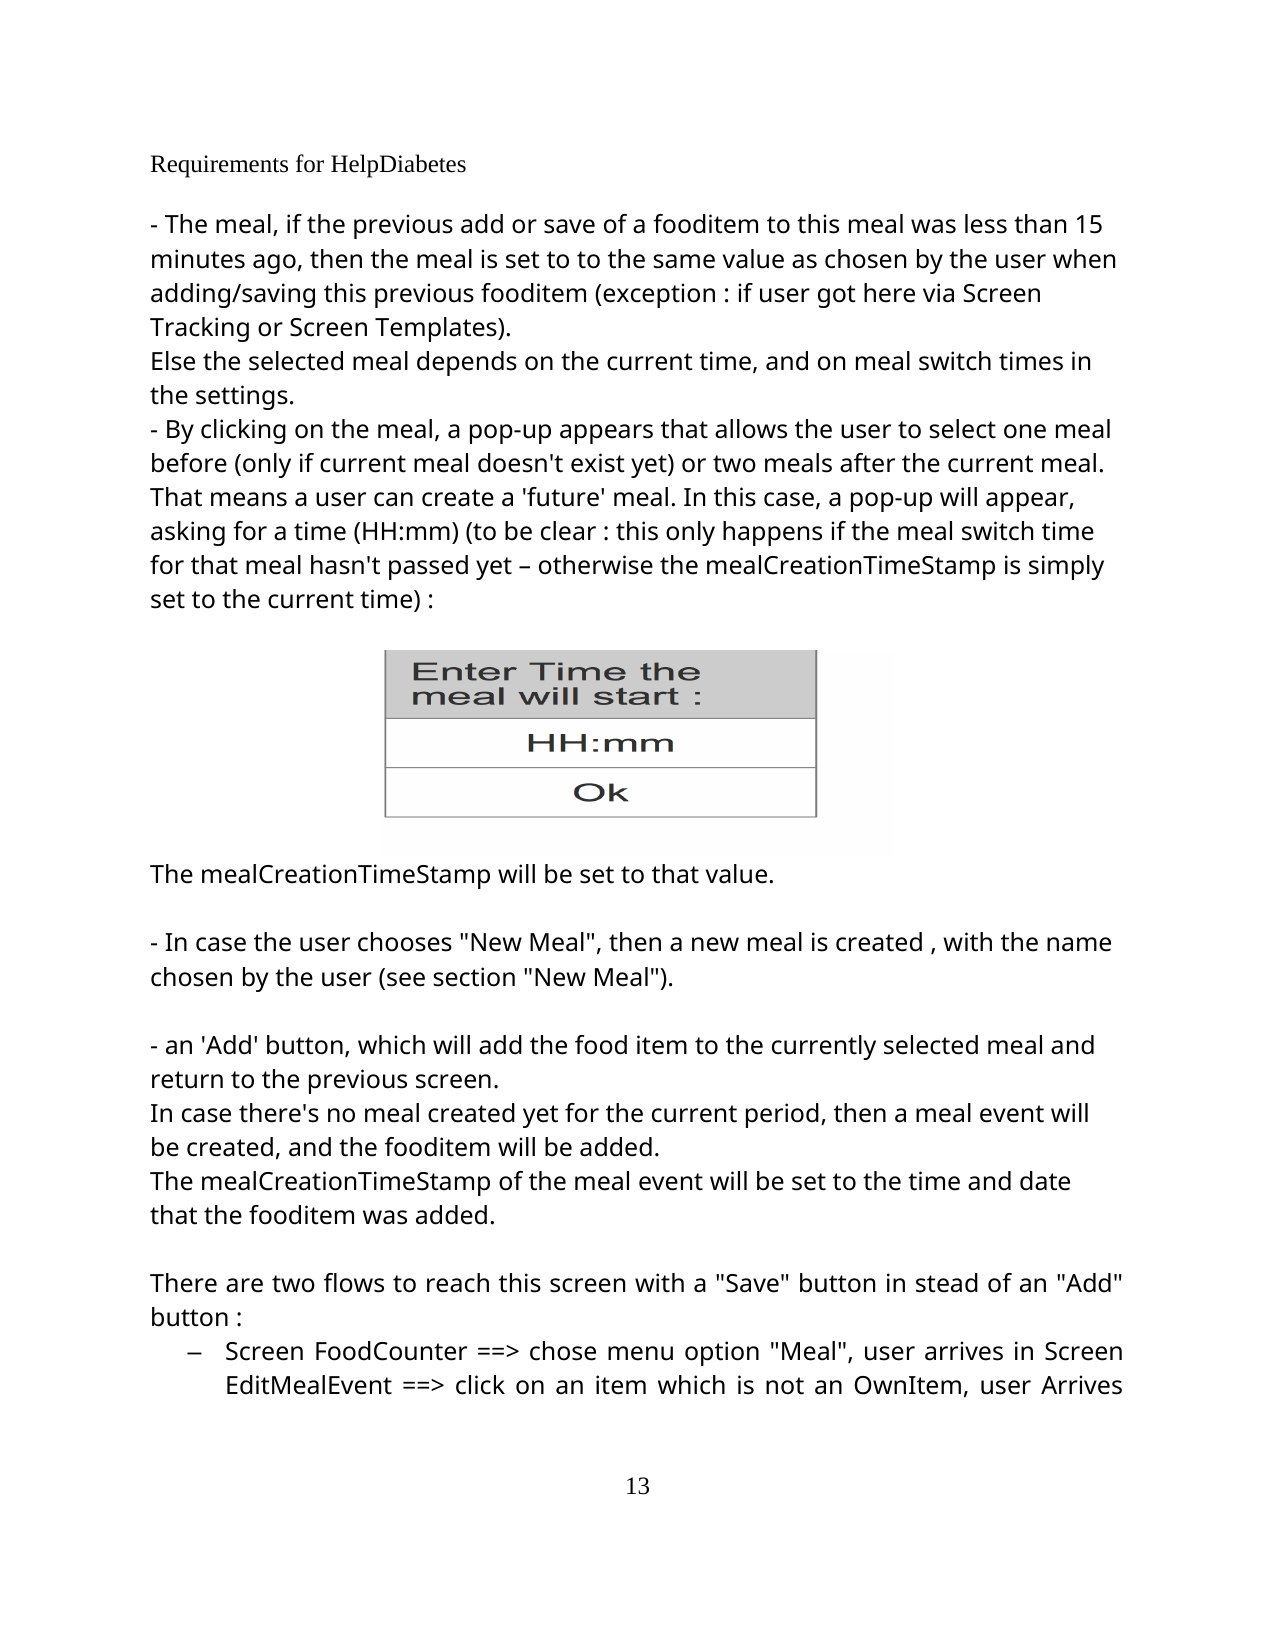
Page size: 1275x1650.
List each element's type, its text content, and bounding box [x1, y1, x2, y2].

picture [380, 650, 895, 857]
text In case there's no meal created yet for the current period, then a meal event will be created, and the fooditem will be added. [150, 1095, 1125, 1163]
text Else the selected meal depends on the current time, and on meal switch times in the settings. [150, 343, 1125, 412]
text - an 'Add' button, which will add the food item to the currently selected meal and return to the previous screen. [150, 1027, 1125, 1095]
text - The meal, if the previous add or save of a fooditem to this meal was less than 15 minutes ago, then the meal is set to to the same value as chosen by the user when adding/saving this previous fooditem (exception : if user got here via Screen Tracking or Screen Templates). [150, 207, 1125, 343]
list Screen FoodCounter ==> chose menu option "Meal", user arrives in Screen EditMealEvent ==> click on an item which is not an OwnItem, user Arrives [187, 1334, 1125, 1402]
text - In case the user chooses "New Meal", then a new meal is created , with the name chosen by the user (see section "New Meal"). [150, 925, 1125, 993]
text - By clicking on the meal, a pop-up appears that allows the user to select one meal before (only if current meal doesn't exist yet) or two meals after the current meal. That means a user can create a 'future' meal. In this case, a pop-up will appear, asking for a time (HH:mm) (to be clear : this only happens if the meal switch time for that meal hasn't passed yet – otherwise the mealCreationTimeStamp is simply set to the current time) : [150, 412, 1125, 616]
text The mealCreationTimeStamp of the meal event will be set to the time and date that the fooditem was added. [150, 1163, 1125, 1232]
text There are two flows to reach this screen with a "Save" button in stead of an "Add" button : [150, 1266, 1125, 1334]
text The mealCreationTimeStamp will be set to that value. [150, 857, 1125, 891]
